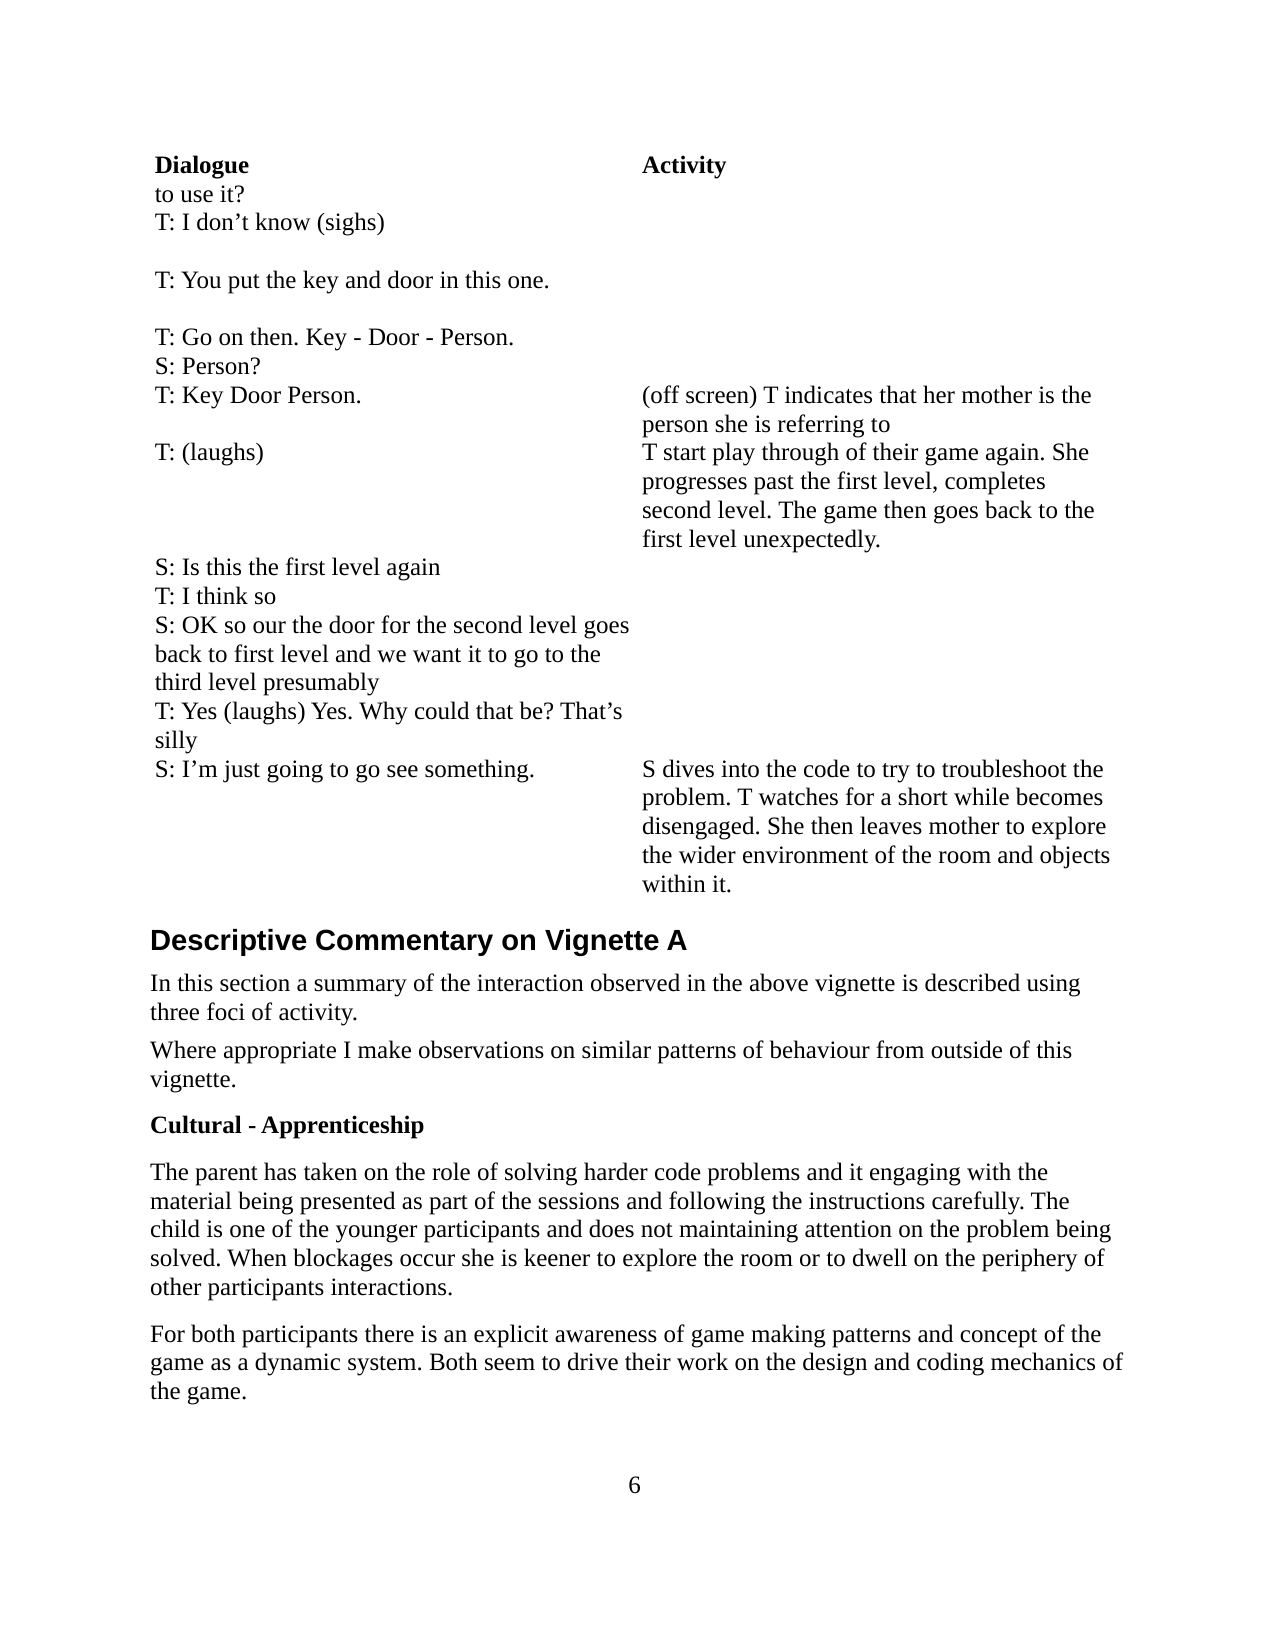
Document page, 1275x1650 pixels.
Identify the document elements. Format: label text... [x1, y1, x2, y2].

table_cell T: You put the key and door in this one. [150, 265, 637, 294]
table_cell [150, 294, 637, 322]
text The parent has taken on the role of solving harder code problems and it engaging with the material being presented as part of the sessions and following the instructions carefully. The child is one of the younger participants and does not maintaining attention on the problem being solved. When blockages occur she is keener to explore the room or to dwell on the periphery of other participants interactions. [150, 1157, 1125, 1301]
table_cell T: Go on then. Key - Door - Person. [150, 323, 637, 351]
table_cell T: I don’t know (sighs) [150, 208, 637, 236]
table_cell [638, 294, 1125, 322]
table_cell [638, 581, 1125, 610]
table_cell [638, 208, 1125, 236]
table_cell T: Yes (laughs) Yes. Why could that be? That’s silly [150, 696, 637, 754]
table_cell [638, 553, 1125, 581]
table_cell [638, 265, 1125, 294]
table_cell S dives into the code to try to troubleshoot the problem. T watches for a short while becomes disengaged. She then leaves mother to explore the wider environment of the room and objects within it. [638, 754, 1125, 897]
table_cell T: I think so [150, 581, 637, 610]
table_cell to use it? [150, 179, 637, 207]
table_cell [638, 323, 1125, 351]
table_cell T: Key Door Person. [150, 380, 637, 437]
table_cell S: OK so our the door for the second level goes back to first level and we want it to go to the third level presumably [150, 610, 637, 696]
subtitle Descriptive Commentary on Vignette A [150, 922, 1125, 956]
table_header Dialogue [150, 150, 637, 179]
table_cell S: I’m just going to go see something. [150, 754, 637, 897]
text Cultural - Apprenticeship [150, 1110, 1125, 1139]
table_cell [638, 351, 1125, 380]
table_cell T start play through of their game again. She progresses past the first level, completes second level. The game then goes back to the first level unexpectedly. [638, 438, 1125, 552]
table_cell [638, 179, 1125, 207]
table_header Activity [638, 150, 1125, 179]
table_cell (off screen) T indicates that her mother is the person she is referring to [638, 380, 1125, 437]
table_cell [150, 236, 637, 265]
table_cell [638, 696, 1125, 754]
text In this section a summary of the interaction observed in the above vignette is described using three foci of activity. [150, 968, 1125, 1026]
text Where appropriate I make observations on similar patterns of behaviour from outside of this vignette. [150, 1035, 1125, 1092]
table_cell [638, 610, 1125, 696]
table_cell S: Person? [150, 351, 637, 380]
table_cell T: (laughs) [150, 438, 637, 552]
table_cell [638, 236, 1125, 265]
text For both participants there is an explicit awareness of game making patterns and concept of the game as a dynamic system. Both seem to drive their work on the design and coding mechanics of the game. [150, 1319, 1125, 1405]
table_cell S: Is this the first level again [150, 553, 637, 581]
